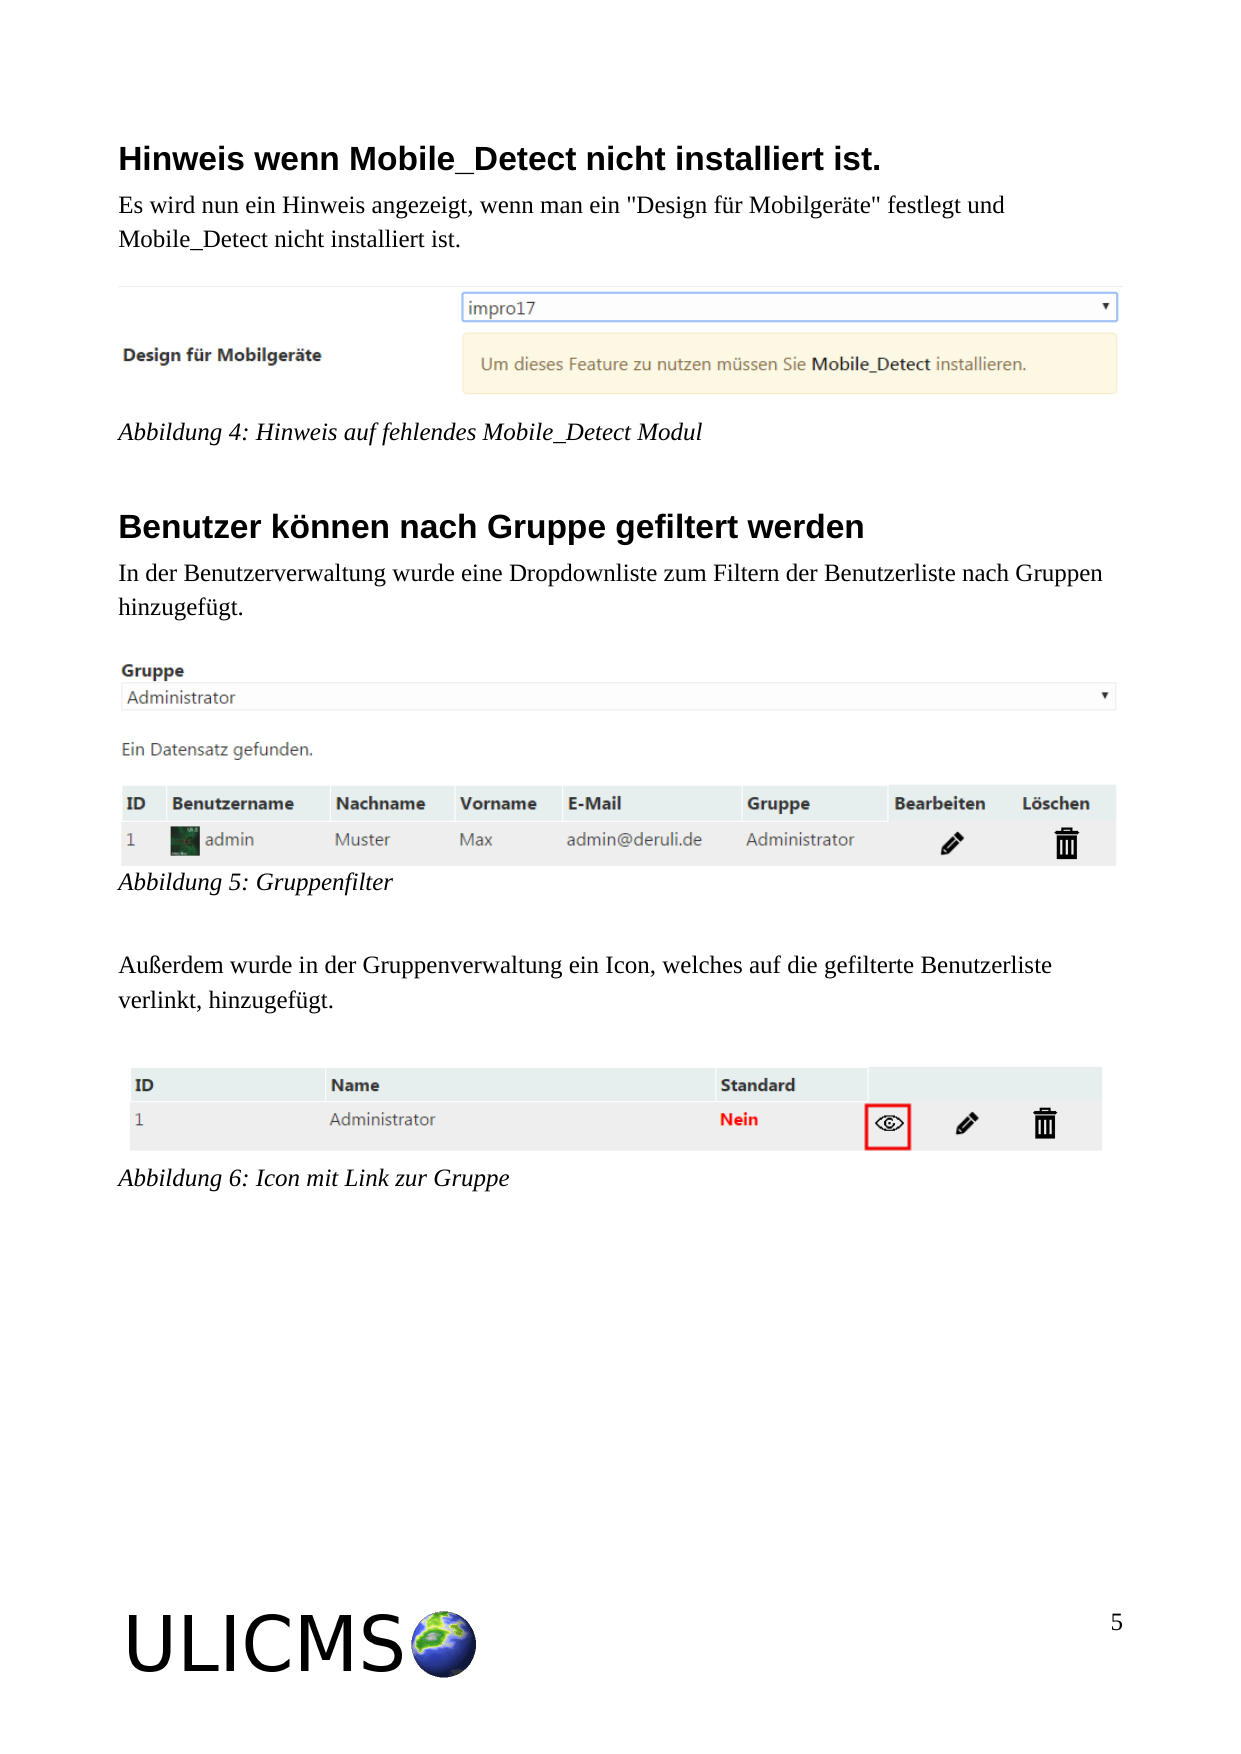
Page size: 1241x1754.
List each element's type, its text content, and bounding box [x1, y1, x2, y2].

text Abbildung 5: Gruppenfilter [118, 867, 1123, 896]
text Es wird nun ein Hinweis angezeigt, wenn man ein "Design für Mobilgeräte" festlegt und Mobile_Detect nicht installiert ist. [118, 190, 1123, 253]
subtitle Benutzer können nach Gruppe gefiltert werden [118, 507, 1123, 545]
picture [118, 1607, 479, 1681]
picture [118, 653, 1123, 867]
text Außerdem wurde in der Gruppenverwaltung ein Icon, welches auf die gefilterte Benutzerliste verlinkt, hinzugefügt. [118, 950, 1123, 1013]
subtitle Hinweis wenn Mobile_Detect nicht installiert ist. [118, 139, 1123, 178]
text Abbildung 6: Icon mit Link zur Gruppe [118, 1164, 1123, 1192]
picture [118, 286, 1123, 417]
text In der Benutzerverwaltung wurde eine Dropdownliste zum Filtern der Benutzerliste nach Gruppen hinzugefügt. [118, 558, 1123, 621]
text Abbildung 4: Hinweis auf fehlendes Mobile_Detect Modul [118, 417, 1123, 446]
picture [118, 1046, 1123, 1164]
